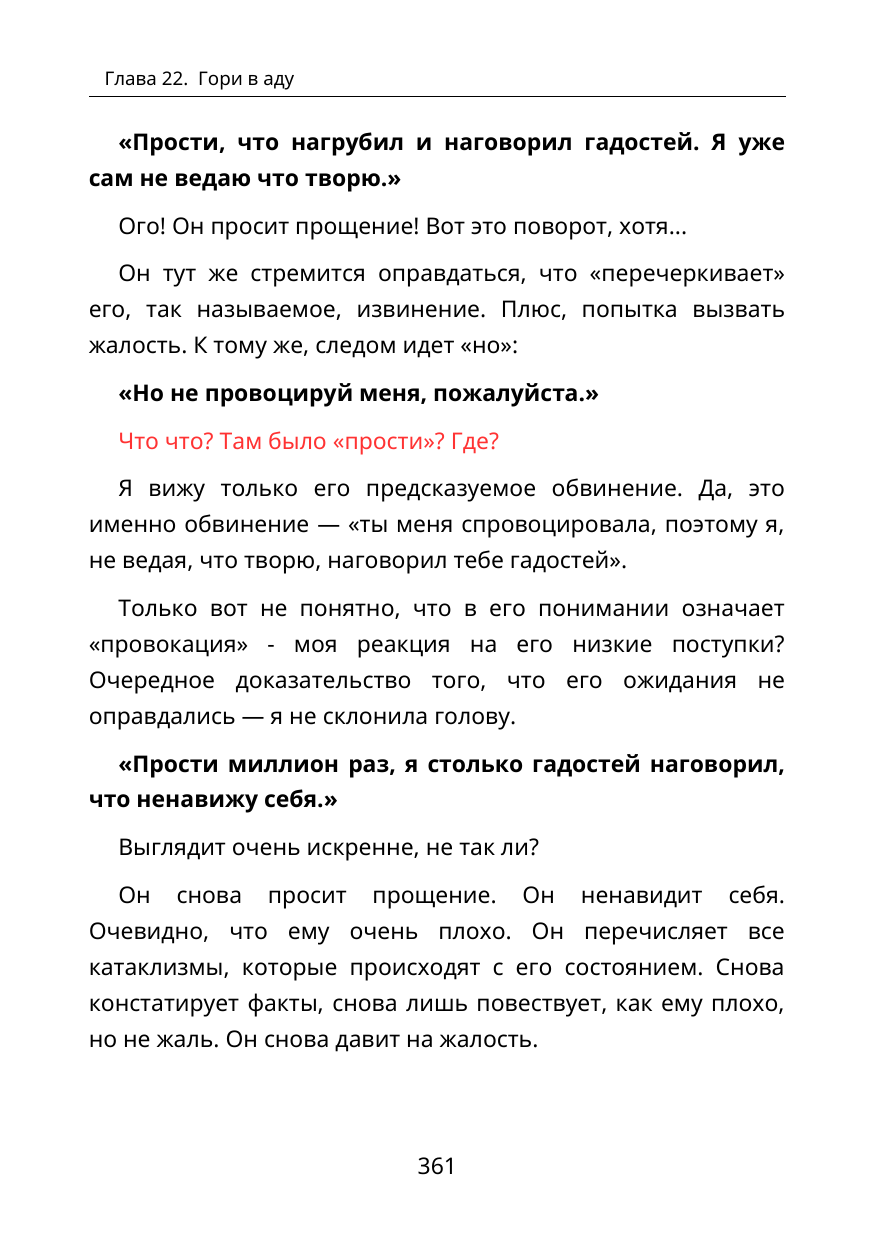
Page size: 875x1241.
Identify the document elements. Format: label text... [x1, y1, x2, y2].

text Он снова просит прощение. Он ненавидит себя. Очевидно, что ему очень плохо. Он перечисляет все катаклизмы, которые происходят с его состоянием. Снова констатирует факты, снова лишь повествует, как ему плохо, но не жаль. Он снова давит на жалость. [88, 879, 786, 1054]
text Что что? Там было «прости»? Где? [88, 425, 786, 456]
text «Прости, что нагрубил и наговорил гадостей. Я уже сам не ведаю что творю.» [88, 126, 786, 193]
text «Прости миллион раз, я столько гадостей наговорил, что ненавижу себя.» [88, 747, 786, 815]
text «Но не провоцируй меня, пожалуйста.» [88, 377, 786, 408]
text Только вот не понятно, что в его понимании означает «провокация» - моя реакция на его низкие поступки? Очередное доказательство того, что его ожидания не оправдались — я не склонила голову. [88, 592, 786, 731]
text Я вижу только его предсказуемое обвинение. Да, это именно обвинение — «ты меня спровоцировала, поэтому я, не ведая, что творю, наговорил тебе гадостей». [88, 472, 786, 576]
text Ого! Он просит прощение! Вот это поворот, хотя... [88, 210, 786, 241]
text Выглядит очень искренне, не так ли? [88, 831, 786, 862]
text Он тут же стремится оправдаться, что «перечеркивает» его, так называемое, извинение. Плюс, попытка вызвать жалость. К тому же, следом идет «но»: [88, 257, 786, 361]
